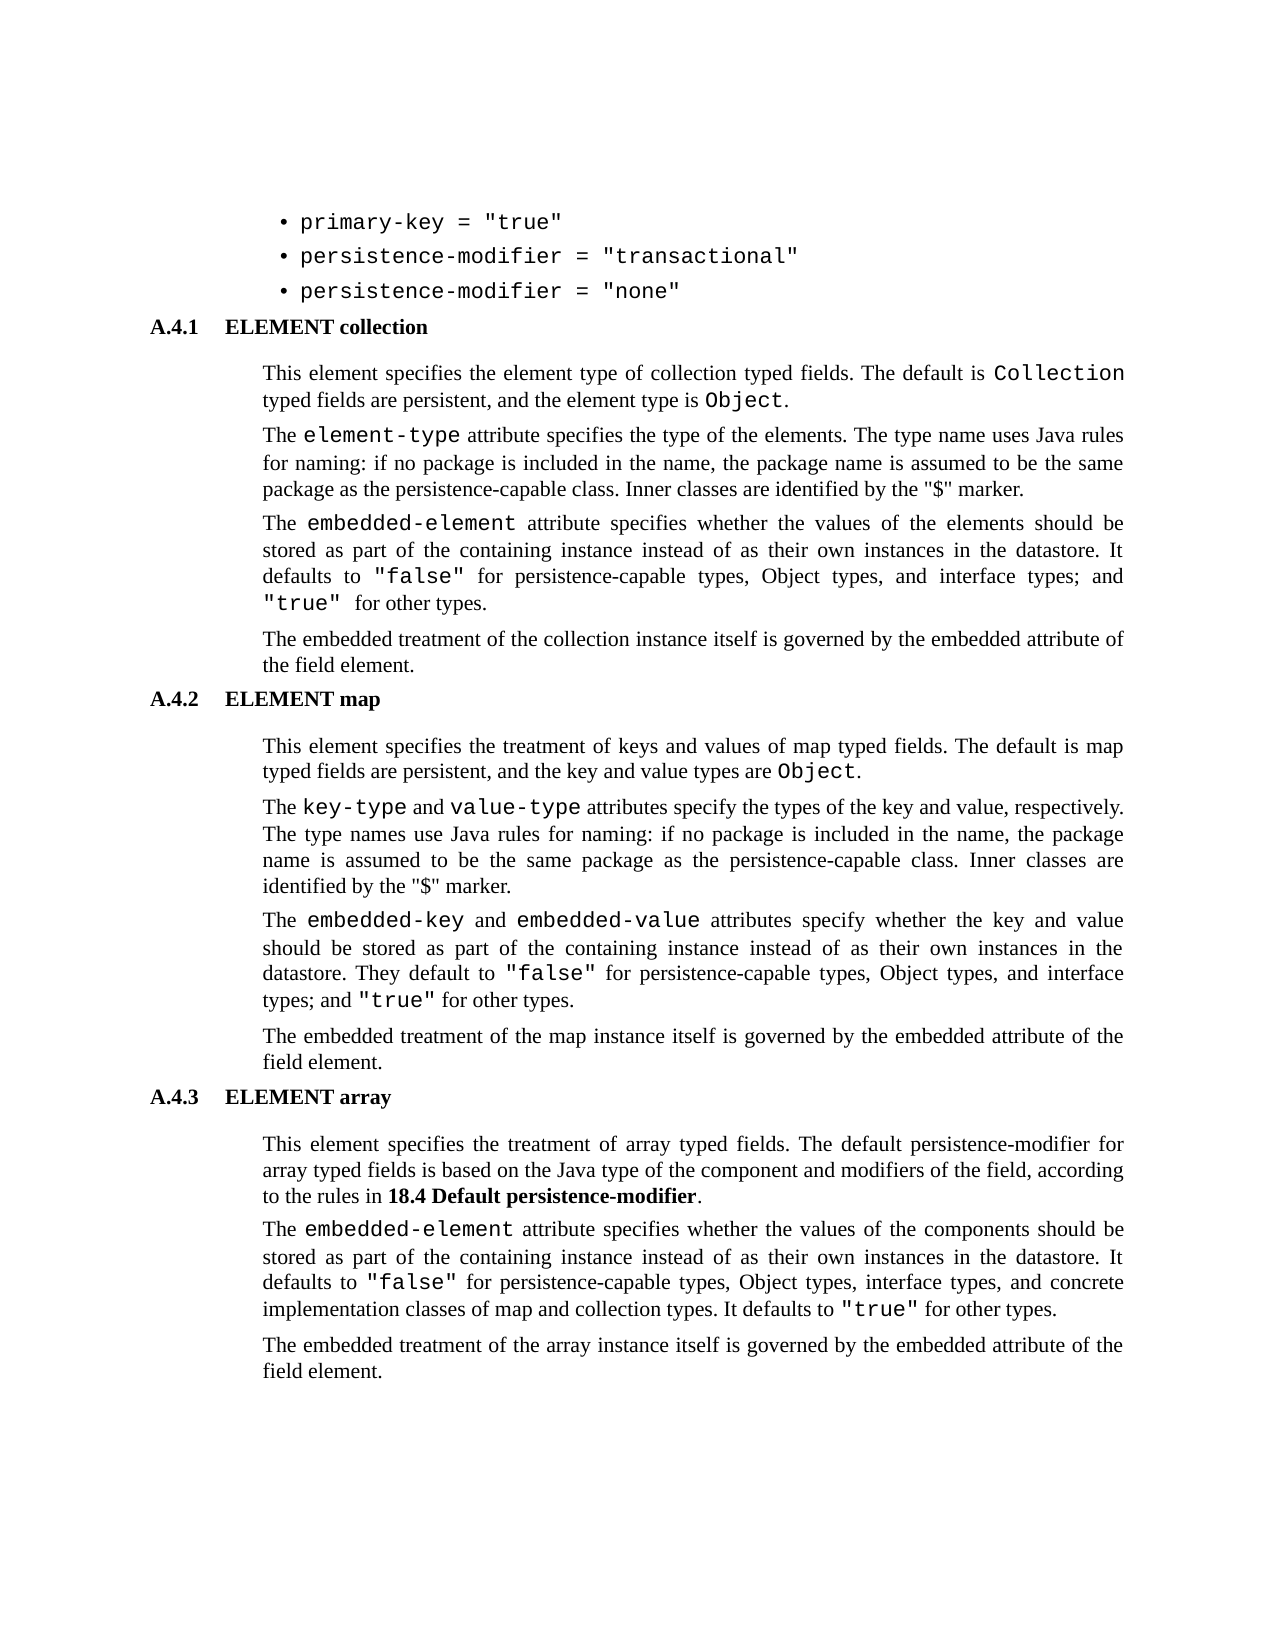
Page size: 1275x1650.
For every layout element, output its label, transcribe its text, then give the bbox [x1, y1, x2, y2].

text The embedded treatment of the array instance itself is governed by the embedded attribute of the field element. [262, 1331, 1125, 1383]
subtitle ELEMENT collection [150, 313, 1125, 339]
text This element specifies the element type of collection typed fields. The default is Collection typed fields are persistent, and the element type is Object. [262, 360, 1125, 414]
text The embedded-element attribute specifies whether the values of the elements should be stored as part of the containing instance instead of as their own instances in the datastore. It defaults to "false" for persistence-capable types, Object types, and interface types; and "true" for other types. [262, 510, 1125, 617]
text The embedded-key and embedded-value attributes specify whether the key and value should be stored as part of the containing instance instead of as their own instances in the datastore. They default to "false" for persistence-capable types, Object types, and interface types; and "true" for other types. [262, 907, 1125, 1014]
text The embedded treatment of the map instance itself is governed by the embedded attribute of the field element. [262, 1022, 1125, 1074]
text The embedded treatment of the collection instance itself is governed by the embedded attribute of the field element. [262, 625, 1125, 677]
subtitle ELEMENT map [150, 685, 1125, 711]
text The key-type and value-type attributes specify the types of the key and value, respectively. The type names use Java rules for naming: if no package is included in the name, the package name is assumed to be the same package as the persistence-capable class. Inner classes are identified by the "$" marker. [262, 794, 1125, 899]
text This element specifies the treatment of array typed fields. The default persistence-modifier for array typed fields is based on the Java type of the component and modifiers of the field, according to the rules in 18.4 Default persistence-modifier. [262, 1130, 1125, 1208]
text The embedded-element attribute specifies whether the values of the components should be stored as part of the containing instance instead of as their own instances in the datastore. It defaults to "false" for persistence-capable types, Object types, interface types, and concrete implementation classes of map and collection types. It defaults to "true" for other types. [262, 1216, 1125, 1323]
text • persistence-modifier = "transactional" [277, 244, 1087, 270]
text This element specifies the treatment of keys and values of map typed fields. The default is map typed fields are persistent, and the key and value types are Object. [262, 732, 1125, 785]
text • primary-key = "true" [277, 210, 1087, 236]
text • persistence-modifier = "none" [277, 279, 1087, 305]
subtitle ELEMENT array [150, 1083, 1125, 1109]
text The element-type attribute specifies the type of the elements. The type name uses Java rules for naming: if no package is included in the name, the package name is assumed to be the same package as the persistence-capable class. Inner classes are identified by the "$" marker. [262, 422, 1125, 501]
